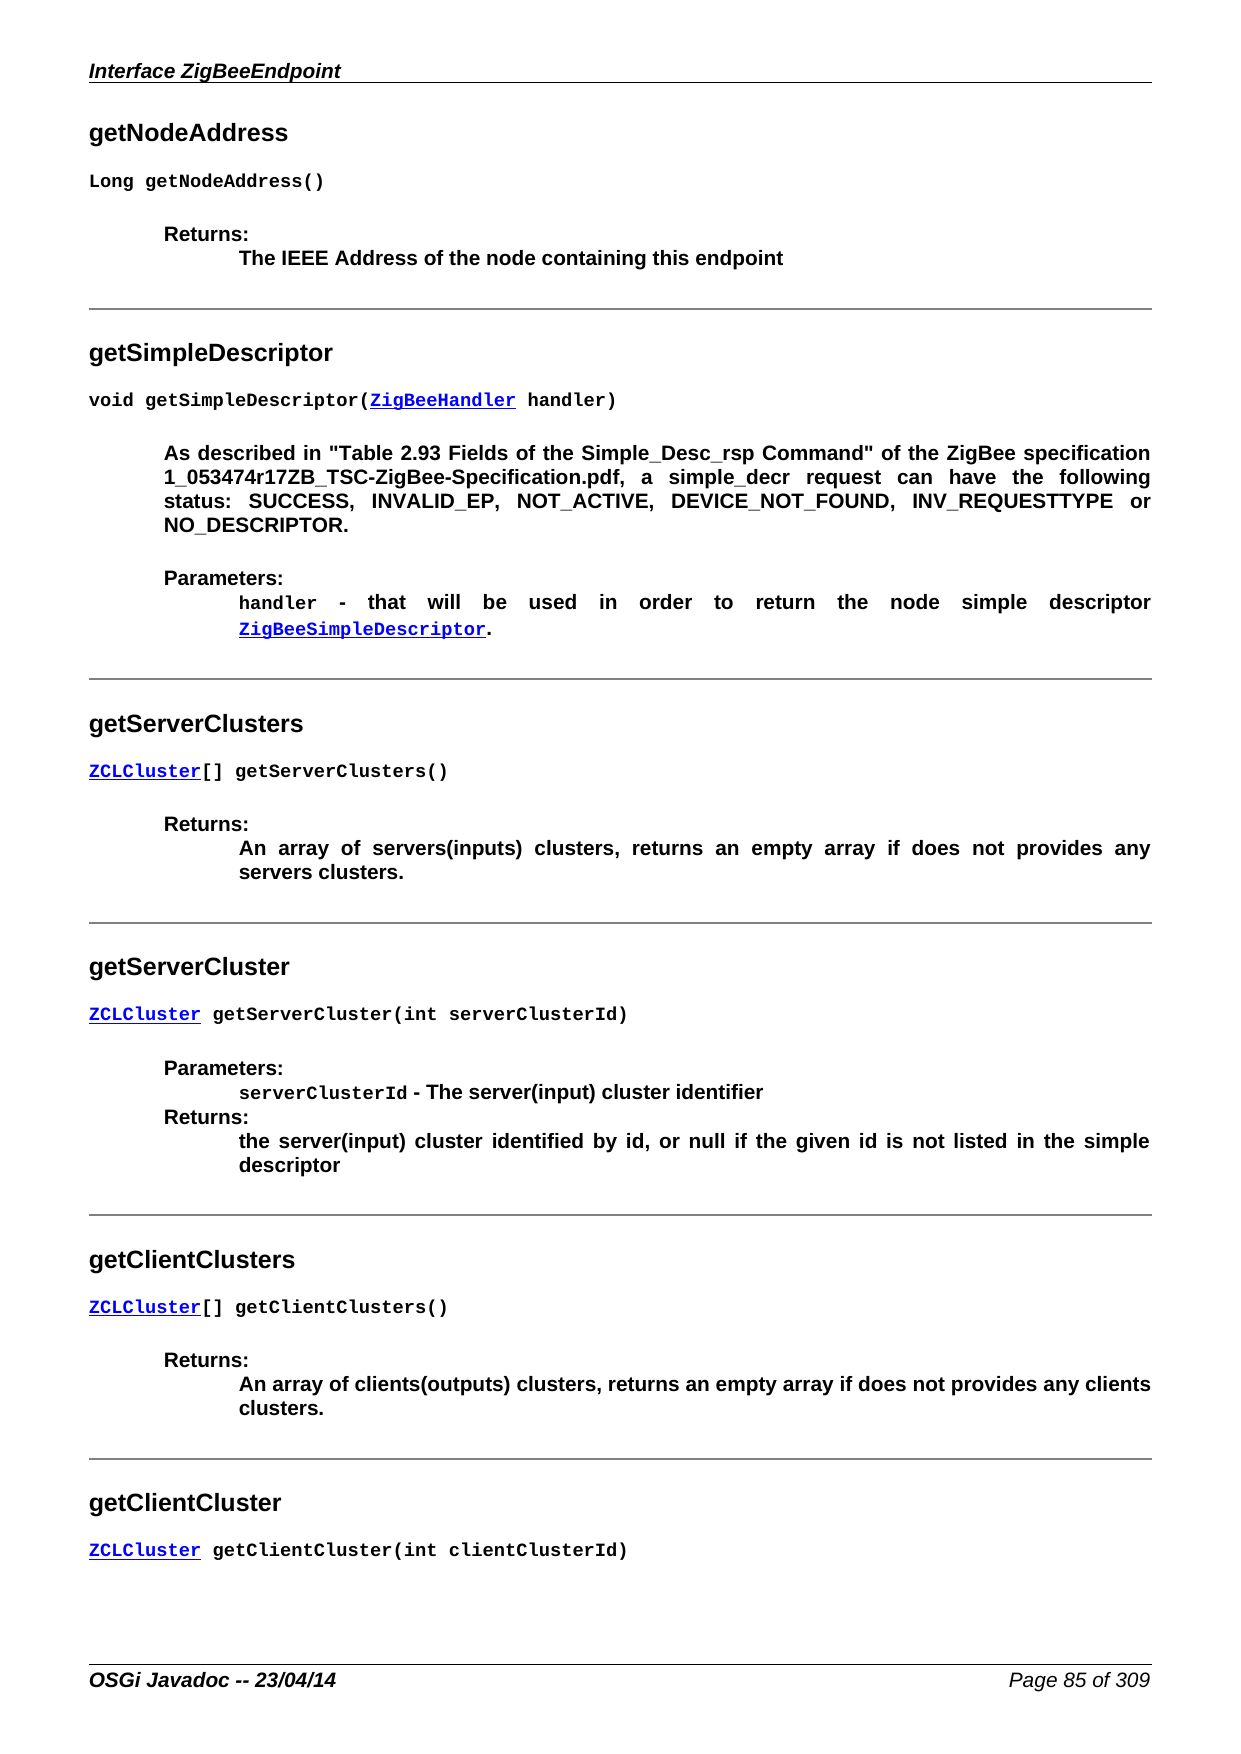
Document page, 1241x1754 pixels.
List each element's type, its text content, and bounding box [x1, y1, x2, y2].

text The IEEE Address of the node containing this endpoint [238, 246, 1152, 270]
subtitle getServerCluster [88, 952, 1152, 981]
text ZCLCluster[] getServerClusters() [88, 762, 1152, 783]
text Returns: [163, 222, 1152, 246]
subtitle getNodeAddress [88, 118, 1152, 147]
subtitle getSimpleDescriptor [88, 338, 1152, 367]
text handler - that will be used in order to return the node simple descriptor ZigBeeSimpleDescriptor. [238, 590, 1152, 641]
text ZCLCluster[] getClientClusters() [88, 1298, 1152, 1319]
text ZCLCluster getServerCluster(int serverClusterId) [88, 1005, 1152, 1026]
text Parameters: [163, 1056, 1152, 1079]
subtitle getClientClusters [88, 1245, 1152, 1274]
text Returns: [163, 1348, 1152, 1372]
text Returns: [163, 812, 1152, 836]
text serverClusterId - The server(input) cluster identifier [238, 1079, 1152, 1105]
text ZCLCluster getClientCluster(int clientClusterId) [88, 1541, 1152, 1562]
text Returns: [163, 1105, 1152, 1129]
text An array of clients(outputs) clusters, returns an empty array if does not provides any clients clusters. [238, 1372, 1152, 1420]
text the server(input) cluster identified by id, or null if the given id is not listed in the simple descriptor [238, 1129, 1152, 1177]
subtitle getClientCluster [88, 1488, 1152, 1517]
text Long getNodeAddress() [88, 171, 1152, 193]
text As described in "Table 2.93 Fields of the Simple_Desc_rsp Command" of the ZigBee specification 1_053474r17ZB_TSC-ZigBee-Specification.pdf, a simple_decr request can have the following status: SUCCESS, INVALID_EP, NOT_ACTIVE, DEVICE_NOT_FOUND, INV_REQUESTTYPE or NO_DESCRIPTOR. [163, 441, 1152, 537]
text An array of servers(inputs) clusters, returns an empty array if does not provides any servers clusters. [238, 836, 1152, 884]
text void getSimpleDescriptor(ZigBeeHandler handler) [88, 391, 1152, 412]
text Parameters: [163, 566, 1152, 590]
subtitle getServerClusters [88, 709, 1152, 738]
